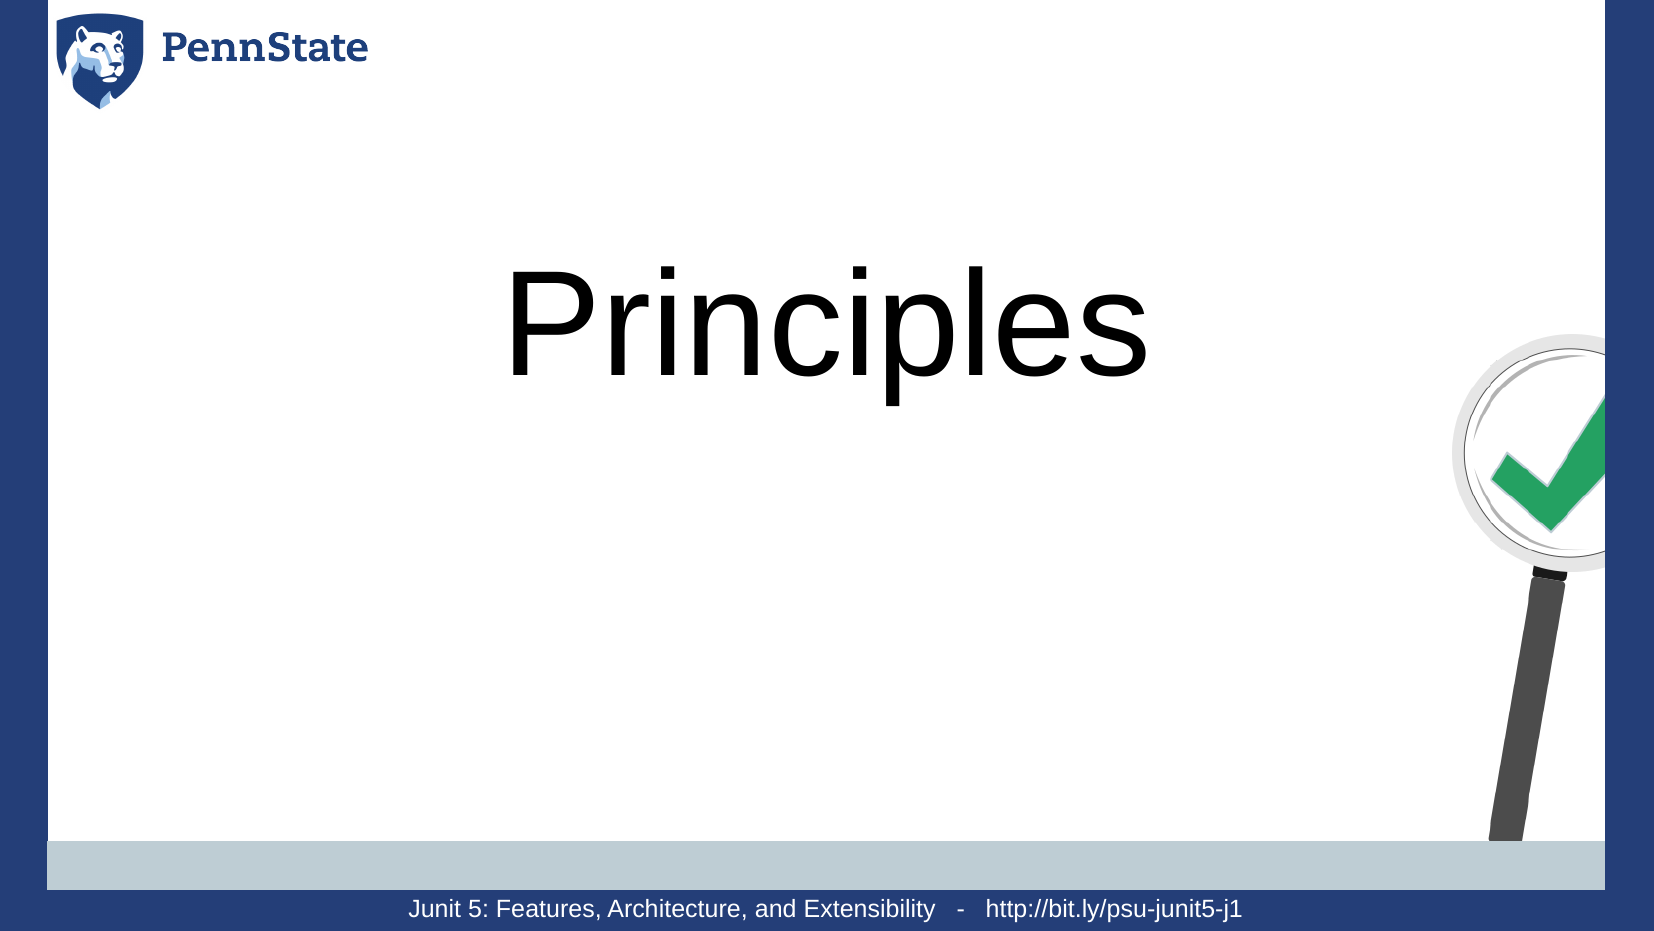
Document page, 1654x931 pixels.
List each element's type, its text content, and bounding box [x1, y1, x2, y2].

picture [1452, 334, 1605, 841]
list Principles [261, 240, 1393, 436]
picture [48, 0, 411, 152]
